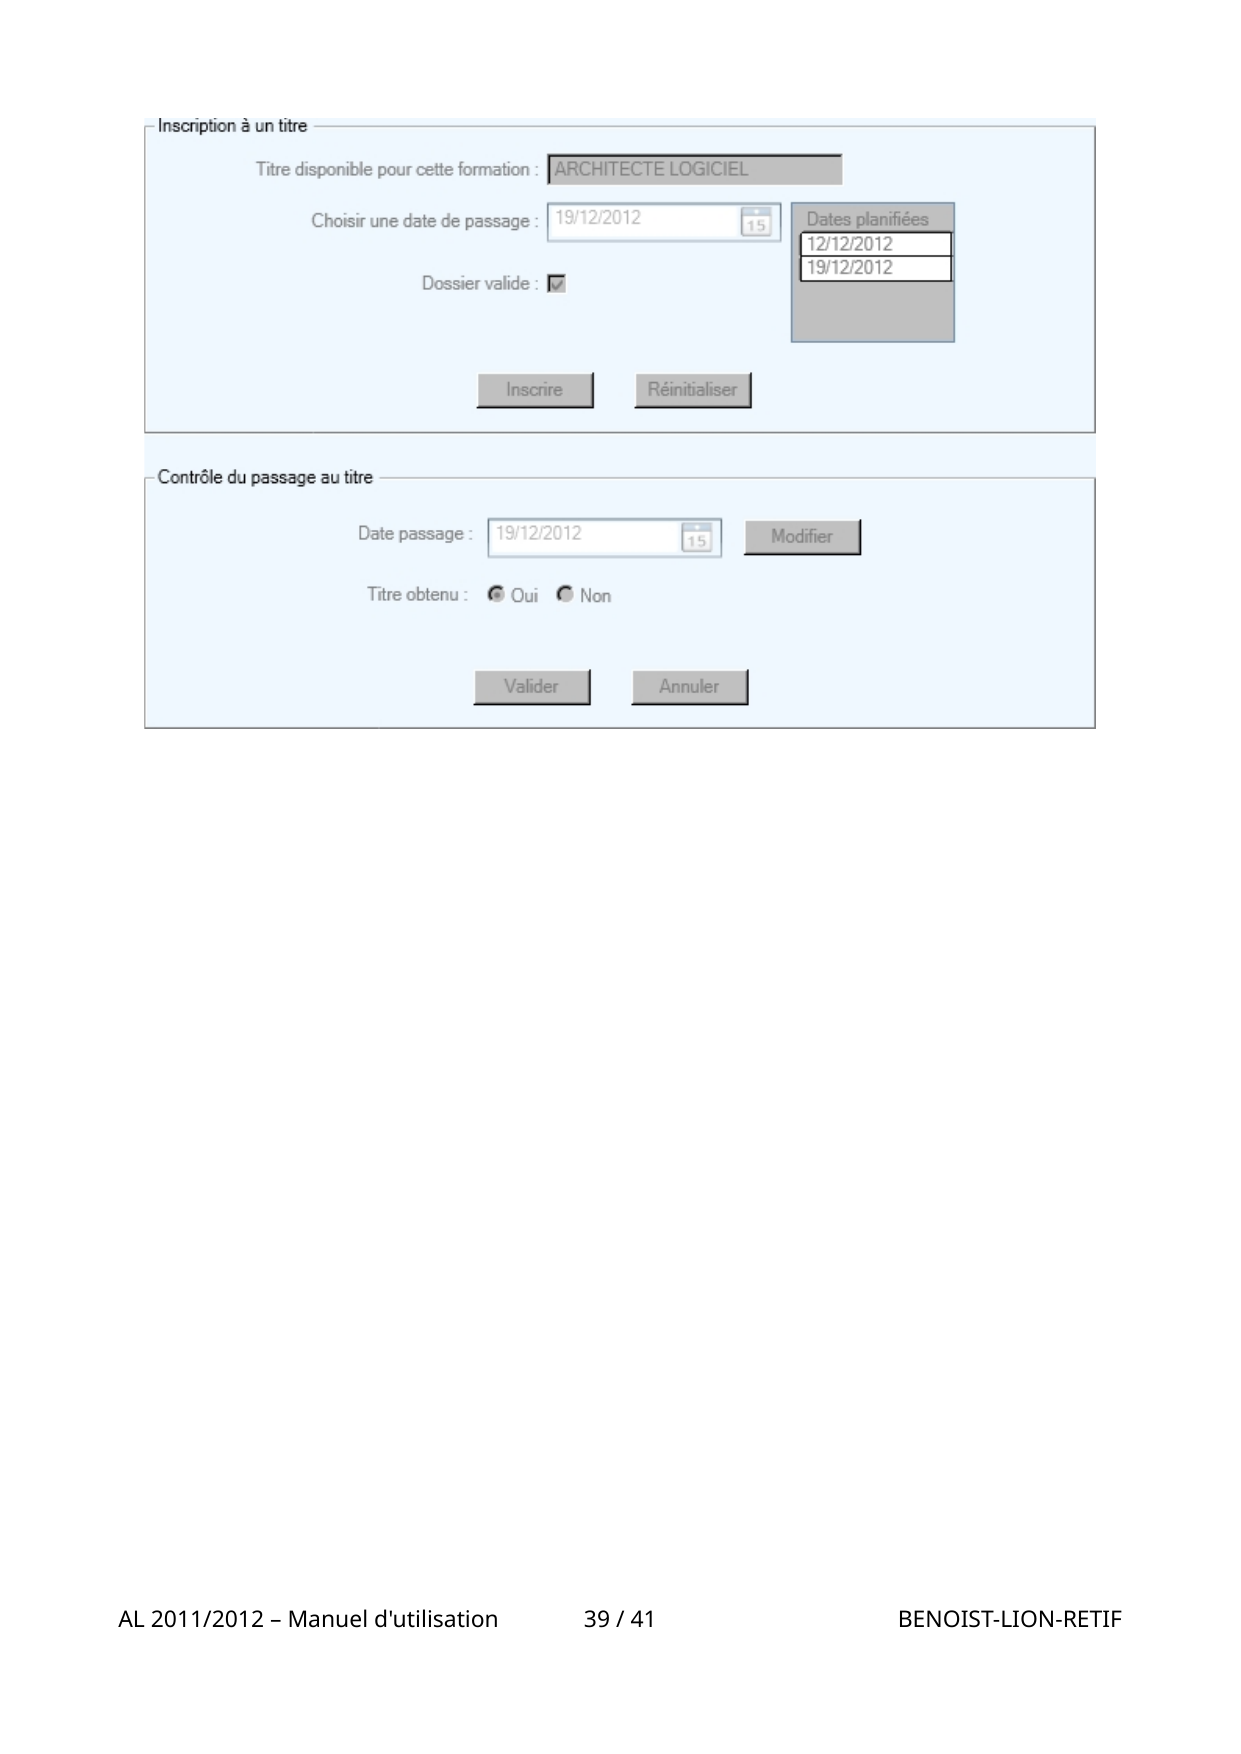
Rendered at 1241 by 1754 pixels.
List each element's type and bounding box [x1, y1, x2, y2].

picture [144, 118, 1096, 729]
